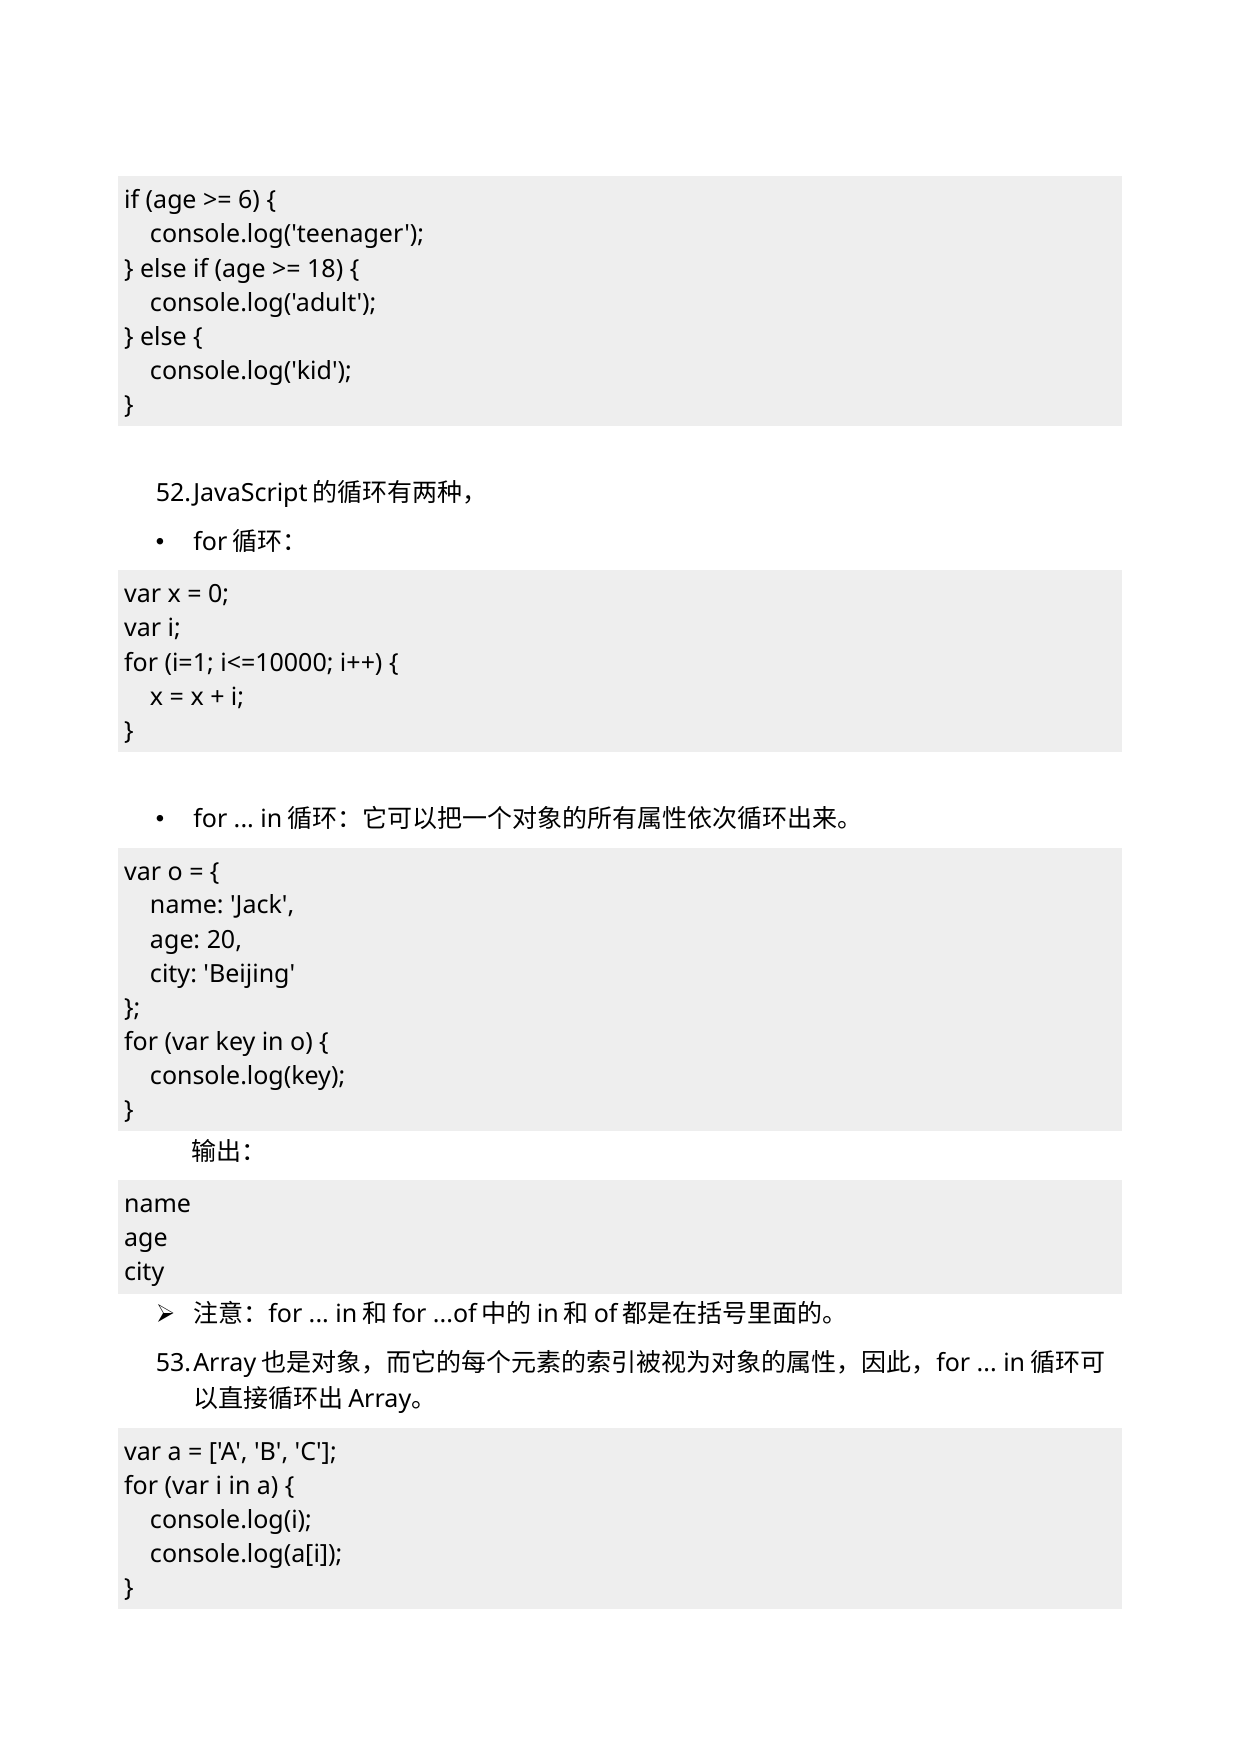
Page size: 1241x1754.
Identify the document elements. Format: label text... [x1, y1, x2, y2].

table_header if (age >= 6) { console.log('teenager'); } else if (age >= 18) { console.log('adult'); } else { console.log('kid'); } [118, 176, 1122, 426]
table_header var a = ['A', 'B', 'C']; for (var i in a) { console.log(i); console.log(a[i]); } [118, 1428, 1122, 1609]
table_header var x = 0; var i; for (i=1; i<=10000; i++) { x = x + i; } [118, 570, 1122, 752]
list for ... in循环：它可以把一个对象的所有属性依次循环出来。 [156, 799, 1122, 835]
text 输出： [118, 1131, 1122, 1168]
list for循环： [156, 522, 1122, 558]
list 注意：for ... in和for ...of中的in和of都是在括号里面的。 [156, 1294, 1122, 1330]
list Array也是对象，而它的每个元素的索引被视为对象的属性，因此，for ... in循环可以直接循环出Array。 [156, 1342, 1122, 1415]
list JavaScript的循环有两种， [156, 473, 1122, 509]
table_header var o = { name: 'Jack', age: 20, city: 'Beijing' }; for (var key in o) { console.log(key); } [118, 848, 1122, 1131]
table_header name age city [118, 1180, 1122, 1294]
